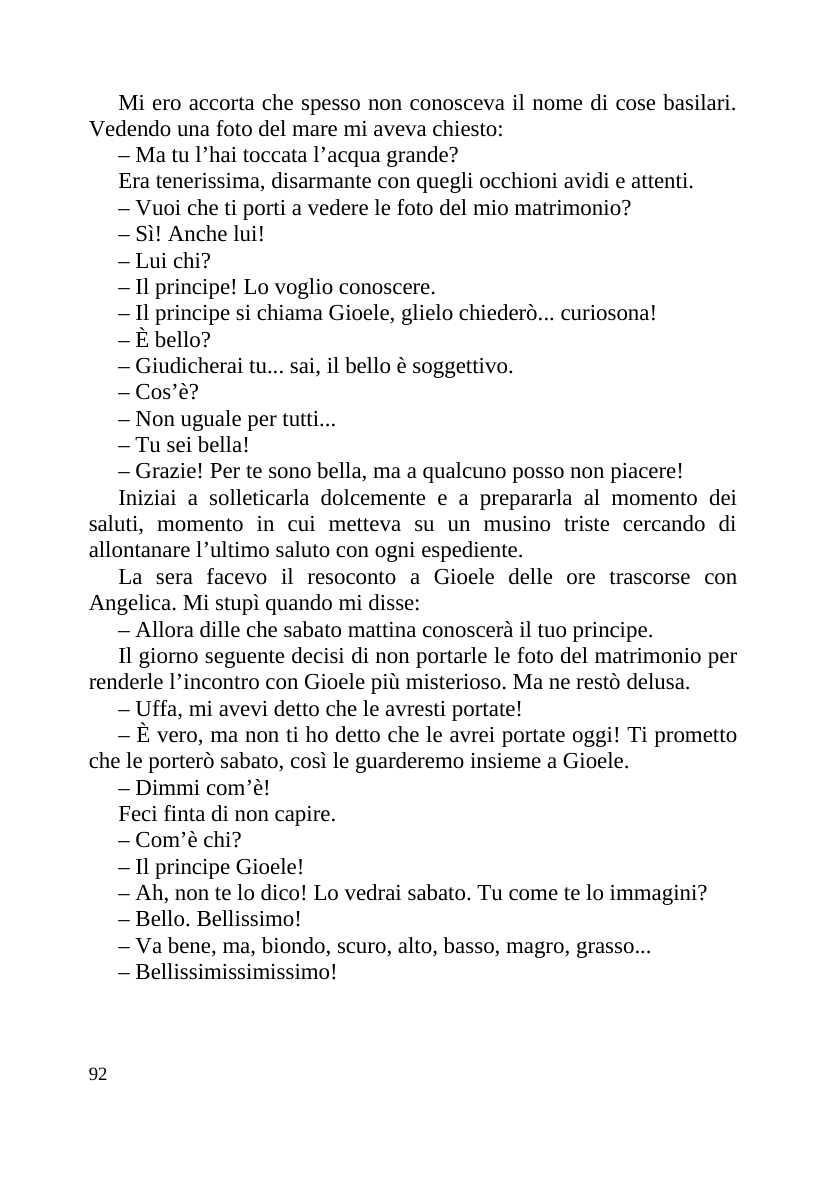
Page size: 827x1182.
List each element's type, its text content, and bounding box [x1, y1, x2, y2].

text – Giudicherai tu... sai, il bello è soggettivo. [88, 352, 738, 378]
text Feci finta di non capire. [88, 800, 738, 826]
text – Ma tu l’hai toccata l’acqua grande? [88, 141, 738, 168]
text – Non uguale per tutti... [88, 405, 738, 431]
text – Com’è chi? [88, 826, 738, 853]
text Il giorno seguente decisi di non portarle le foto del matrimonio per renderle l’incontro con Gioele più misterioso. Ma ne restò delusa. [88, 642, 738, 695]
text – Allora dille che sabato mattina conoscerà il tuo principe. [88, 616, 738, 642]
text – è vero, ma non ti ho detto che le avrei portate oggi! Ti prometto che le porterò sabato, così le guarderemo insieme a Gioele. [88, 721, 738, 774]
text – Il principe si chiama Gioele, glielo chiederò... curiosona! [88, 299, 738, 326]
text – Grazie! Per te sono bella, ma a qualcuno posso non piacere! [88, 457, 738, 484]
text – Cos’è? [88, 378, 738, 405]
text – Tu sei bella! [88, 431, 738, 457]
text – Il principe Gioele! [88, 853, 738, 879]
text – è bello? [88, 326, 738, 352]
text – Bellissimissimissimo! [88, 958, 738, 984]
text – Va bene, ma, biondo, scuro, alto, basso, magro, grasso... [88, 932, 738, 958]
text – Vuoi che ti porti a vedere le foto del mio matrimonio? [88, 194, 738, 220]
text Iniziai a solleticarla dolcemente e a prepararla al momento dei saluti, momento in cui metteva su un musino triste cercando di allontanare l’ultimo saluto con ogni espediente. [88, 484, 738, 563]
text – Lui chi? [88, 247, 738, 273]
text Era tenerissima, disarmante con quegli occhioni avidi e attenti. [88, 168, 738, 194]
text La sera facevo il resoconto a Gioele delle ore trascorse con Angelica. Mi stupì quando mi disse: [88, 563, 738, 616]
text – Il principe! Lo voglio conoscere. [88, 273, 738, 299]
text – Ah, non te lo dico! Lo vedrai sabato. Tu come te lo immagini? [88, 879, 738, 906]
text – Bello. Bellissimo! [88, 906, 738, 932]
text – Dimmi com’è! [88, 774, 738, 800]
text Mi ero accorta che spesso non conosceva il nome di cose basilari. Vedendo una foto del mare mi aveva chiesto: [88, 88, 738, 141]
text – Uffa, mi avevi detto che le avresti portate! [88, 695, 738, 721]
text – Sì! Anche lui! [88, 220, 738, 247]
